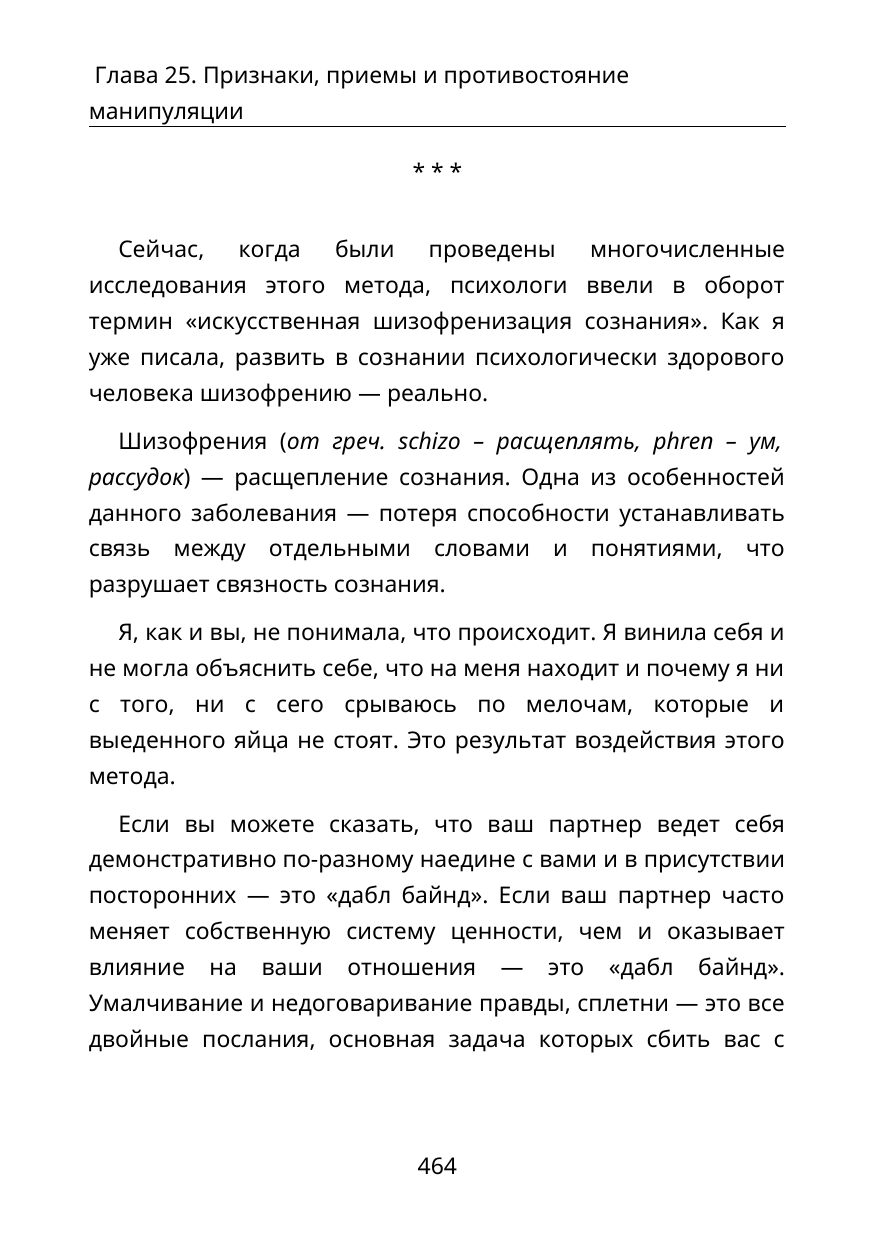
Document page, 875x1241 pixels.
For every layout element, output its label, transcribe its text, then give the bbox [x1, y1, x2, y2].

text Я, как и вы, не понимала, что происходит. Я винила себя и не могла объяснить себе, что на меня находит и почему я ни с того, ни с сего срываюсь по мелочам, которые и выеденного яйца не стоят. Это результат воздействия этого метода. [88, 616, 786, 791]
text Шизофрения (от греч. schizo – расщеплять, phren – ум, рассудок) — расщепление сознания. Одна из особенностей данного заболевания — потеря способности устанавливать связь между отдельными словами и понятиями, что разрушает связность сознания. [88, 424, 786, 599]
text Если вы можете сказать, что ваш партнер ведет себя демонстративно по-разному наедине с вами и в присутствии посторонних — это «дабл байнд». Если ваш партнер часто меняет собственную систему ценности, чем и оказывает влияние на ваши отношения — это «дабл байнд». Умалчивание и недоговаривание правды, сплетни — это все двойные послания, основная задача которых сбить вас с [88, 807, 786, 1054]
subtitle * * * [88, 156, 786, 187]
text Сейчас, когда были проведены многочисленные исследования этого метода, психологи ввели в оборот термин «искусственная шизофренизация сознания». Как я уже писала, развить в сознании психологически здорового человека шизофрению — реально. [88, 233, 786, 408]
